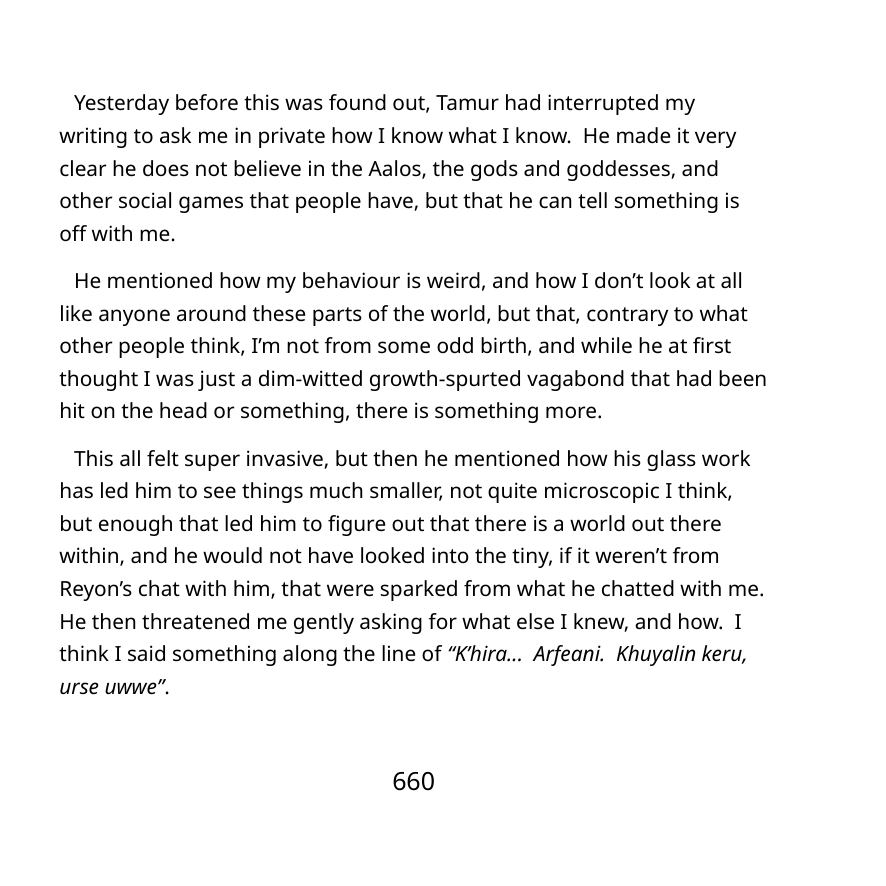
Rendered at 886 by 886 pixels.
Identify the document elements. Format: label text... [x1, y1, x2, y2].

text This all felt super invasive, but then he mentioned how his glass work has led him to see things much smaller, not quite microscopic I think, but enough that led him to figure out that there is a world out there within, and he would not have looked into the tiny, if it weren’t from Reyon’s chat with him, that were sparked from what he chatted with me. He then threatened me gently asking for what else I knew, and how. I think I said something along the line of “K’hira... Arfeani. Khuyalin keru, urse uwwe”. [59, 444, 768, 700]
text Yesterday before this was found out, Tamur had interrupted my writing to ask me in private how I know what I know. He made it very clear he does not believe in the Aalos, the gods and goddesses, and other social games that people have, but that he can tell something is off with me. [59, 88, 768, 247]
text He mentioned how my behaviour is weird, and how I don’t look at all like anyone around these parts of the world, but that, contrary to what other people think, I’m not from some odd birth, and while he at first thought I was just a dim-witted growth-spurted vagabond that had been hit on the head or something, there is something more. [59, 266, 768, 425]
